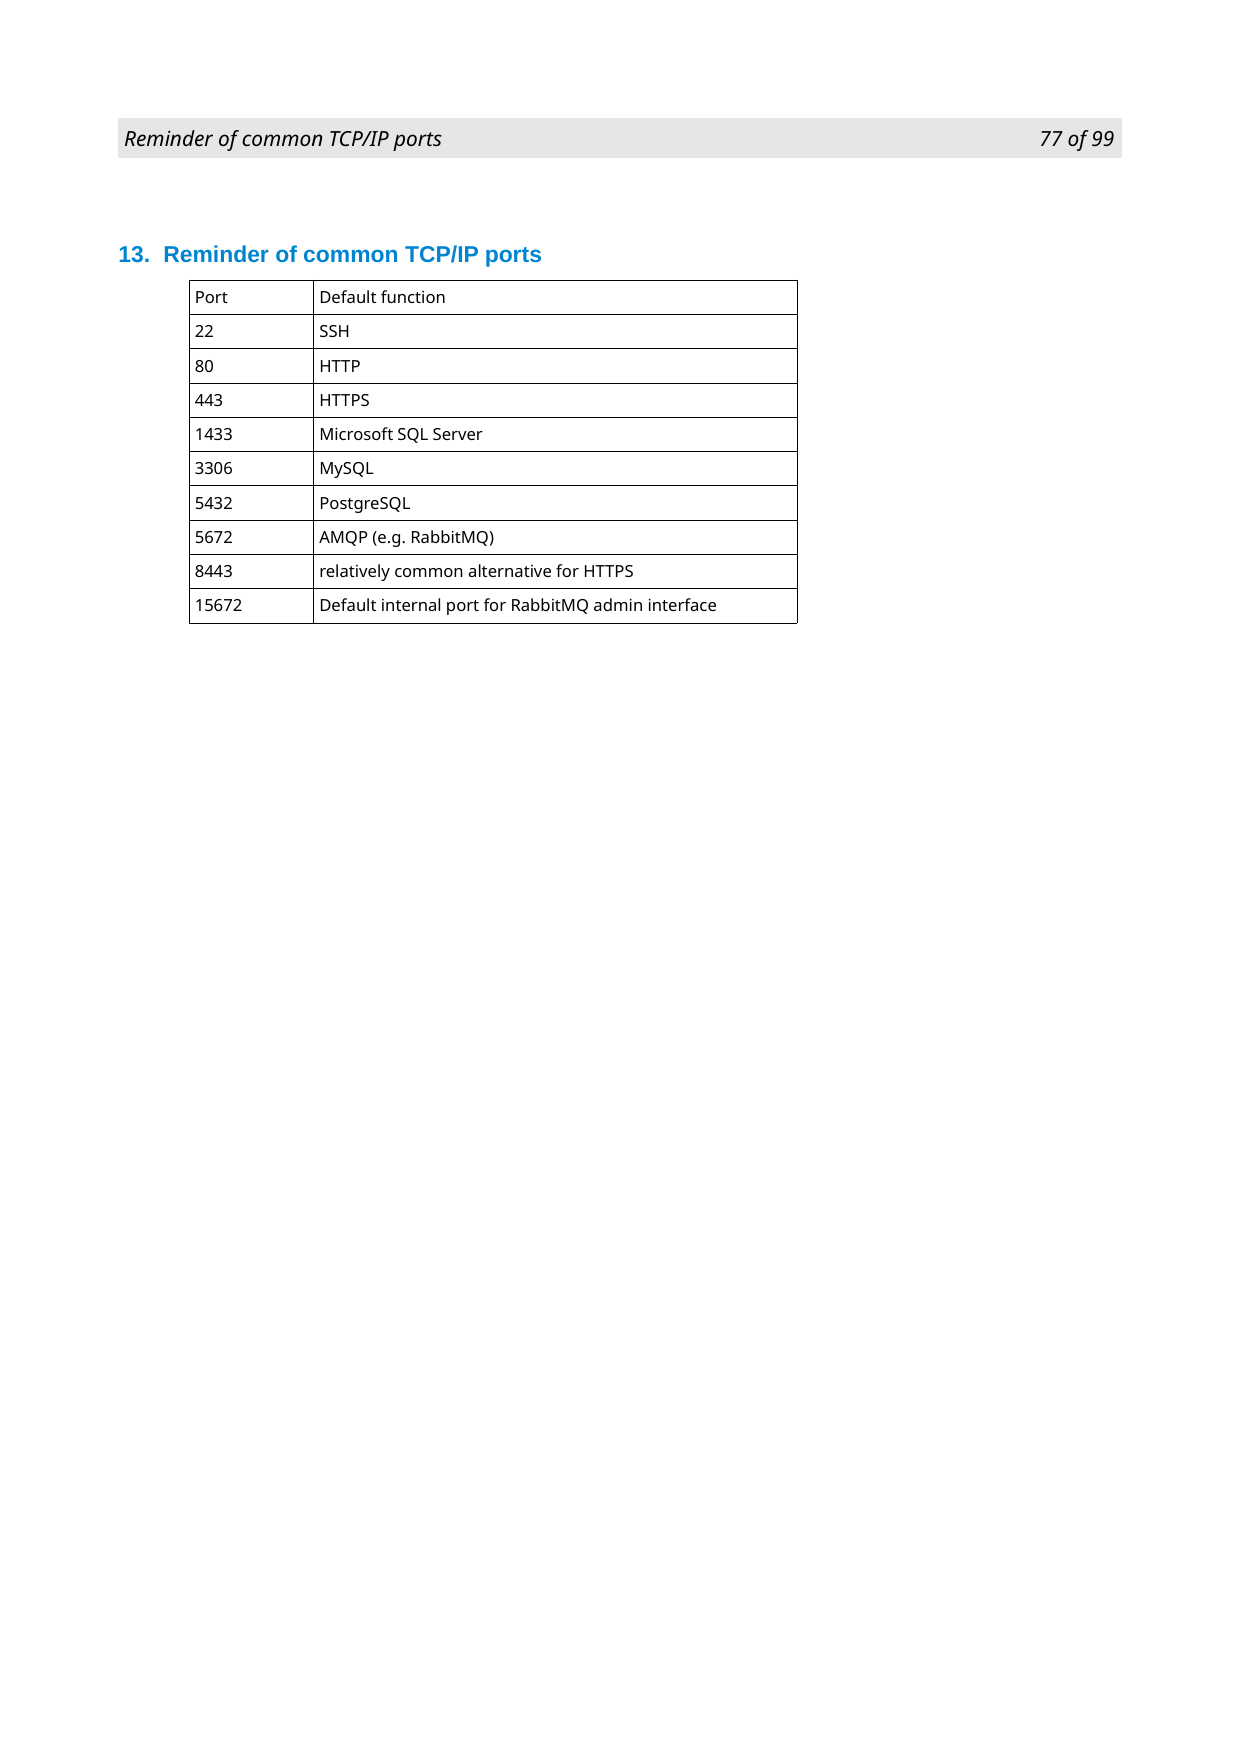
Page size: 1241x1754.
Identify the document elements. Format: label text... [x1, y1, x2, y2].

table_cell 443 [190, 384, 313, 417]
table_cell 80 [190, 349, 313, 383]
table_cell MySQL [314, 452, 797, 485]
table_cell 8443 [190, 555, 313, 588]
table_cell HTTPS [314, 384, 797, 417]
table_cell SSH [314, 315, 797, 348]
subtitle Reminder of common TCP/IP ports [118, 241, 1122, 267]
table_cell 15672 [190, 589, 313, 622]
table_cell 22 [190, 315, 313, 348]
table_cell 5672 [190, 521, 313, 554]
table_cell 3306 [190, 452, 313, 485]
table_cell 1433 [190, 418, 313, 451]
table_cell AMQP (e.g. RabbitMQ) [314, 521, 797, 554]
table_cell 5432 [190, 486, 313, 520]
table_cell PostgreSQL [314, 486, 797, 520]
table_cell Default internal port for RabbitMQ admin interface [314, 589, 797, 622]
table_header Port [190, 281, 313, 314]
table_header Default function [314, 281, 797, 314]
table_cell HTTP [314, 349, 797, 383]
table_cell relatively common alternative for HTTPS [314, 555, 797, 588]
table_cell Microsoft SQL Server [314, 418, 797, 451]
